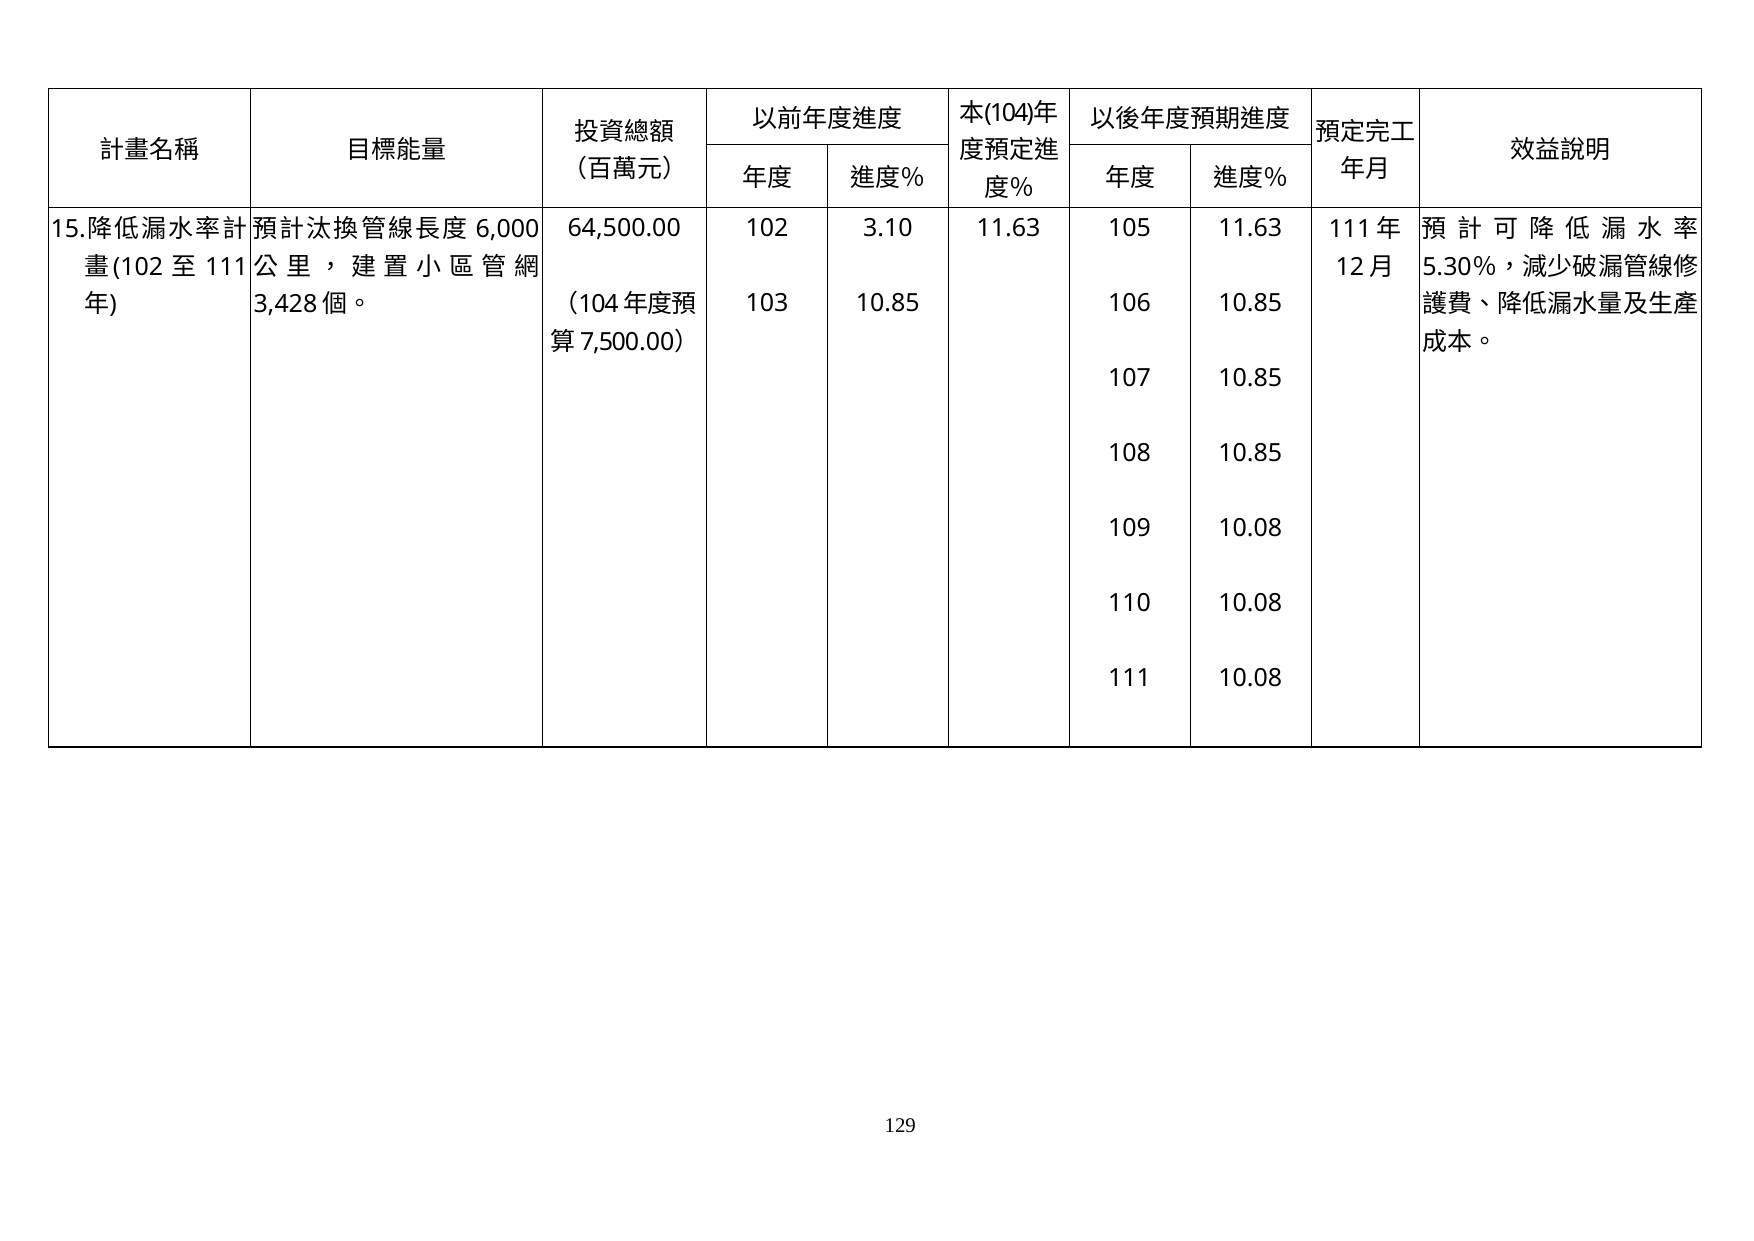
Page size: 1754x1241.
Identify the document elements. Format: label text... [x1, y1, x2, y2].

table_cell 3.10 10.85 [828, 208, 948, 746]
table_cell 15.降低漏水率計畫(102至111年) [49, 208, 250, 746]
table_header 目標能量 [251, 89, 542, 207]
table_cell 11.63 10.85 10.85 10.85 10.08 10.08 10.08 [1191, 208, 1311, 746]
table_header 本(104)年度預定進度％ [949, 89, 1069, 207]
table_cell 進度％ [1191, 145, 1311, 207]
table_header 以後年度預期進度 [1070, 89, 1311, 144]
table_cell 年度 [1070, 145, 1190, 207]
table_header 投資總額 （百萬元） [543, 89, 706, 207]
table_header 效益說明 [1420, 89, 1701, 207]
table_cell 預計汰換管線長度6,000公里，建置小區管網3,428個。 [251, 208, 542, 746]
table_cell 64,500.00 （104年度預算7,500.00） [543, 208, 706, 746]
table_cell 105 106 107 108 109 110 111 [1070, 208, 1190, 746]
table_header 預定完工年月 [1312, 89, 1419, 207]
table_header 計畫名稱 [49, 89, 250, 207]
table_cell 進度％ [828, 145, 948, 207]
table_cell 102 103 [707, 208, 827, 746]
table_cell 預計可降低漏水率5.30％，減少破漏管線修護費、降低漏水量及生產成本。 [1420, 208, 1701, 746]
table_cell 年度 [707, 145, 827, 207]
table_cell 111年 12月 [1312, 208, 1419, 746]
table_header 以前年度進度 [707, 89, 948, 144]
table_cell 11.63 [949, 208, 1069, 746]
